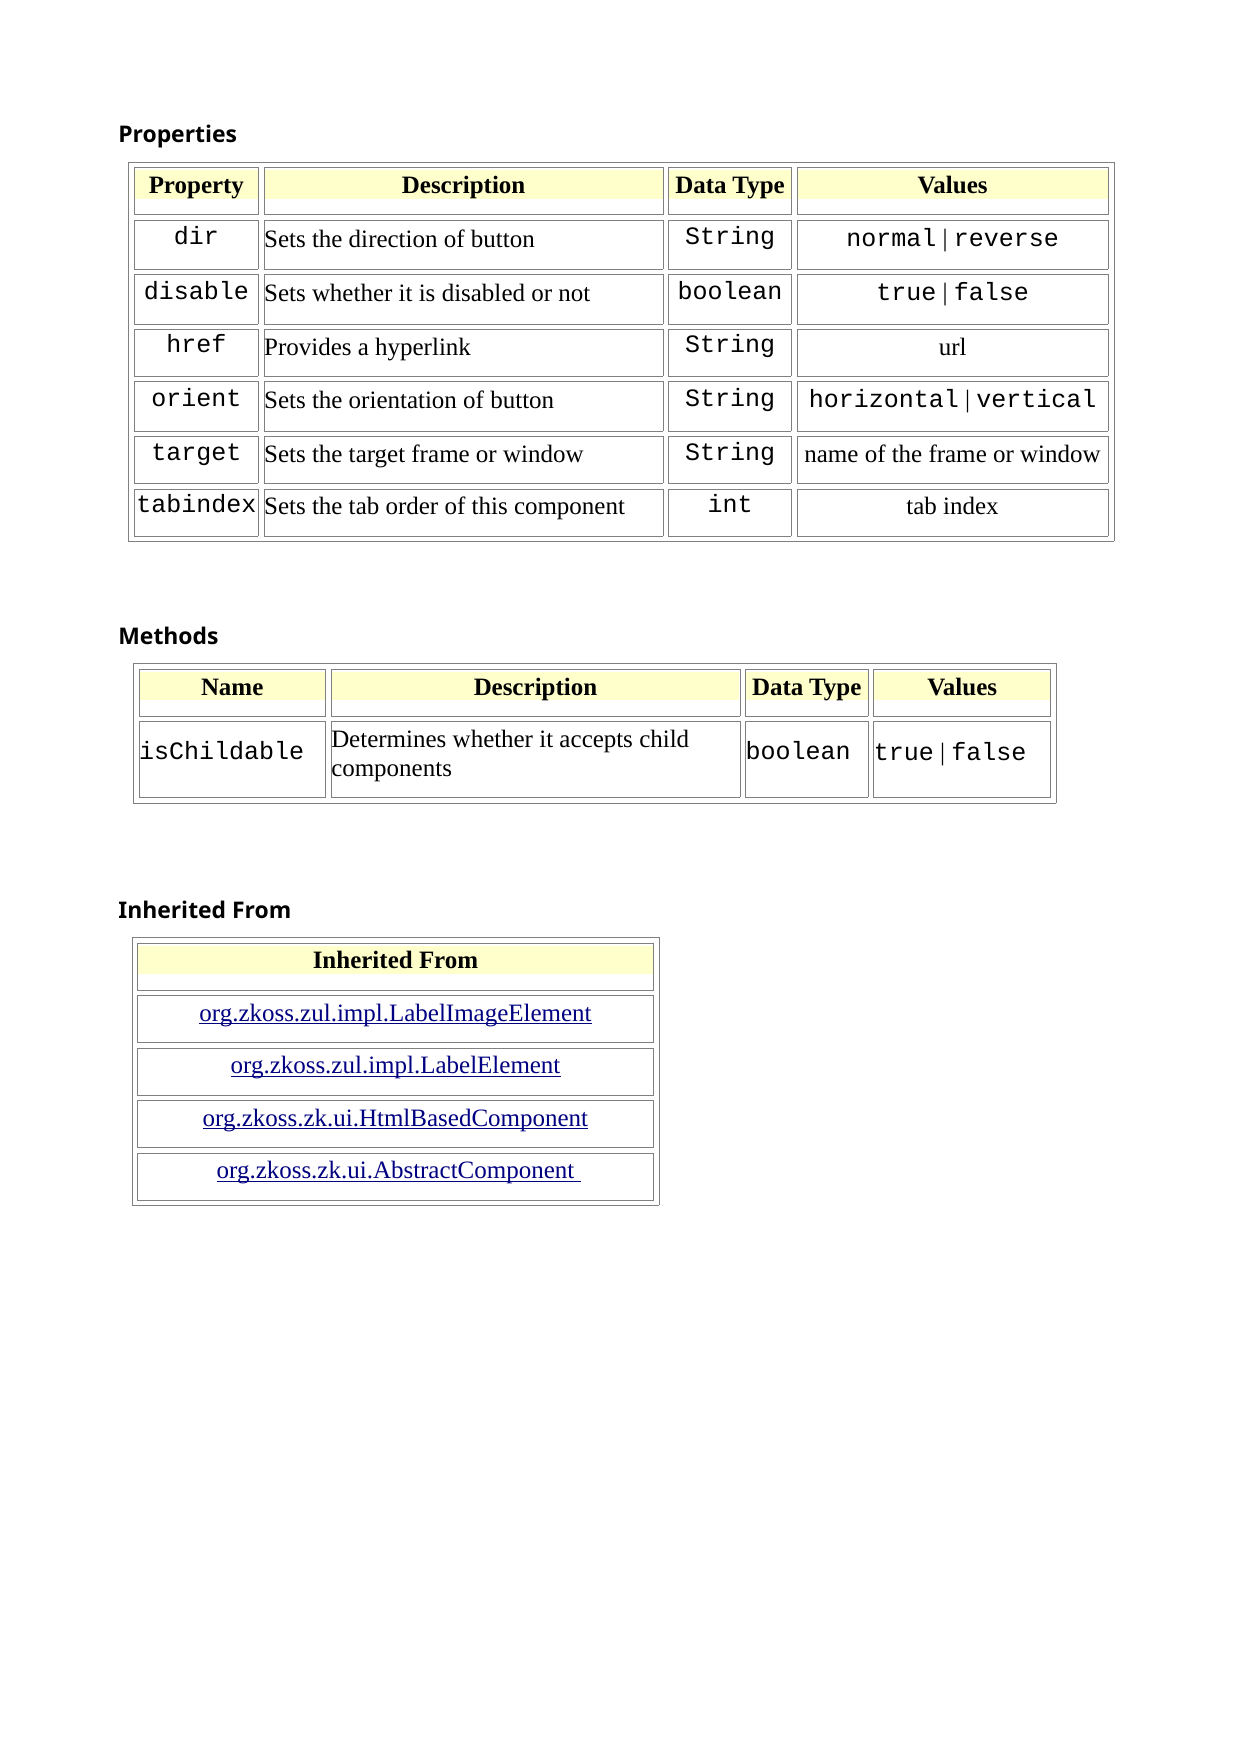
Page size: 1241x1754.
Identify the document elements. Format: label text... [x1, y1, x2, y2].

table_header Inherited From [134, 938, 656, 990]
table_header Values [871, 664, 1053, 716]
table_cell org.zkoss.zk.ui.AbstractComponent [134, 1147, 656, 1200]
table_cell url [794, 324, 1111, 376]
table_cell org.zkoss.zk.ui.HtmlBasedComponent [134, 1095, 656, 1147]
table_header Data Type [666, 163, 794, 214]
table_cell orient [131, 376, 261, 431]
table_cell Sets whether it is disabled or not [261, 269, 666, 323]
table_header Name [136, 664, 328, 716]
table_cell true | false [871, 716, 1053, 797]
table_header Values [794, 163, 1111, 214]
table_cell String [666, 376, 794, 431]
table_cell Sets the tab order of this component [261, 483, 666, 536]
table_cell Sets the orientation of button [261, 376, 666, 431]
table_cell Sets the target frame or window [261, 431, 666, 483]
table_cell Provides a hyperlink [261, 324, 666, 376]
subtitle Methods [118, 619, 1122, 651]
table_cell String [666, 324, 794, 376]
table_header Description [261, 163, 666, 214]
table_cell tabindex [131, 483, 261, 536]
table_cell target [131, 431, 261, 483]
table_header Description [328, 664, 742, 716]
table_cell name of the frame or window [794, 431, 1111, 483]
table_cell dir [131, 214, 261, 269]
table_cell tab index [794, 483, 1111, 536]
table_cell boolean [743, 716, 871, 797]
table_cell String [666, 214, 794, 269]
subtitle Properties [118, 118, 1122, 149]
table_cell boolean [666, 269, 794, 323]
subtitle Inherited From [118, 893, 1122, 925]
table_cell isChildable [136, 716, 328, 797]
table_cell int [666, 483, 794, 536]
table_cell disable [131, 269, 261, 323]
table_cell true | false [794, 269, 1111, 323]
table_cell Sets the direction of button [261, 214, 666, 269]
table_cell org.zkoss.zul.impl.LabelElement [134, 1042, 656, 1095]
table_cell href [131, 324, 261, 376]
table_header Data Type [743, 664, 871, 716]
table_cell org.zkoss.zul.impl.LabelImageElement [134, 990, 656, 1042]
table_cell String [666, 431, 794, 483]
table_header Property [131, 163, 261, 214]
table_cell Determines whether it accepts child components [328, 716, 742, 797]
table_cell normal | reverse [794, 214, 1111, 269]
table_cell horizontal | vertical [794, 376, 1111, 431]
